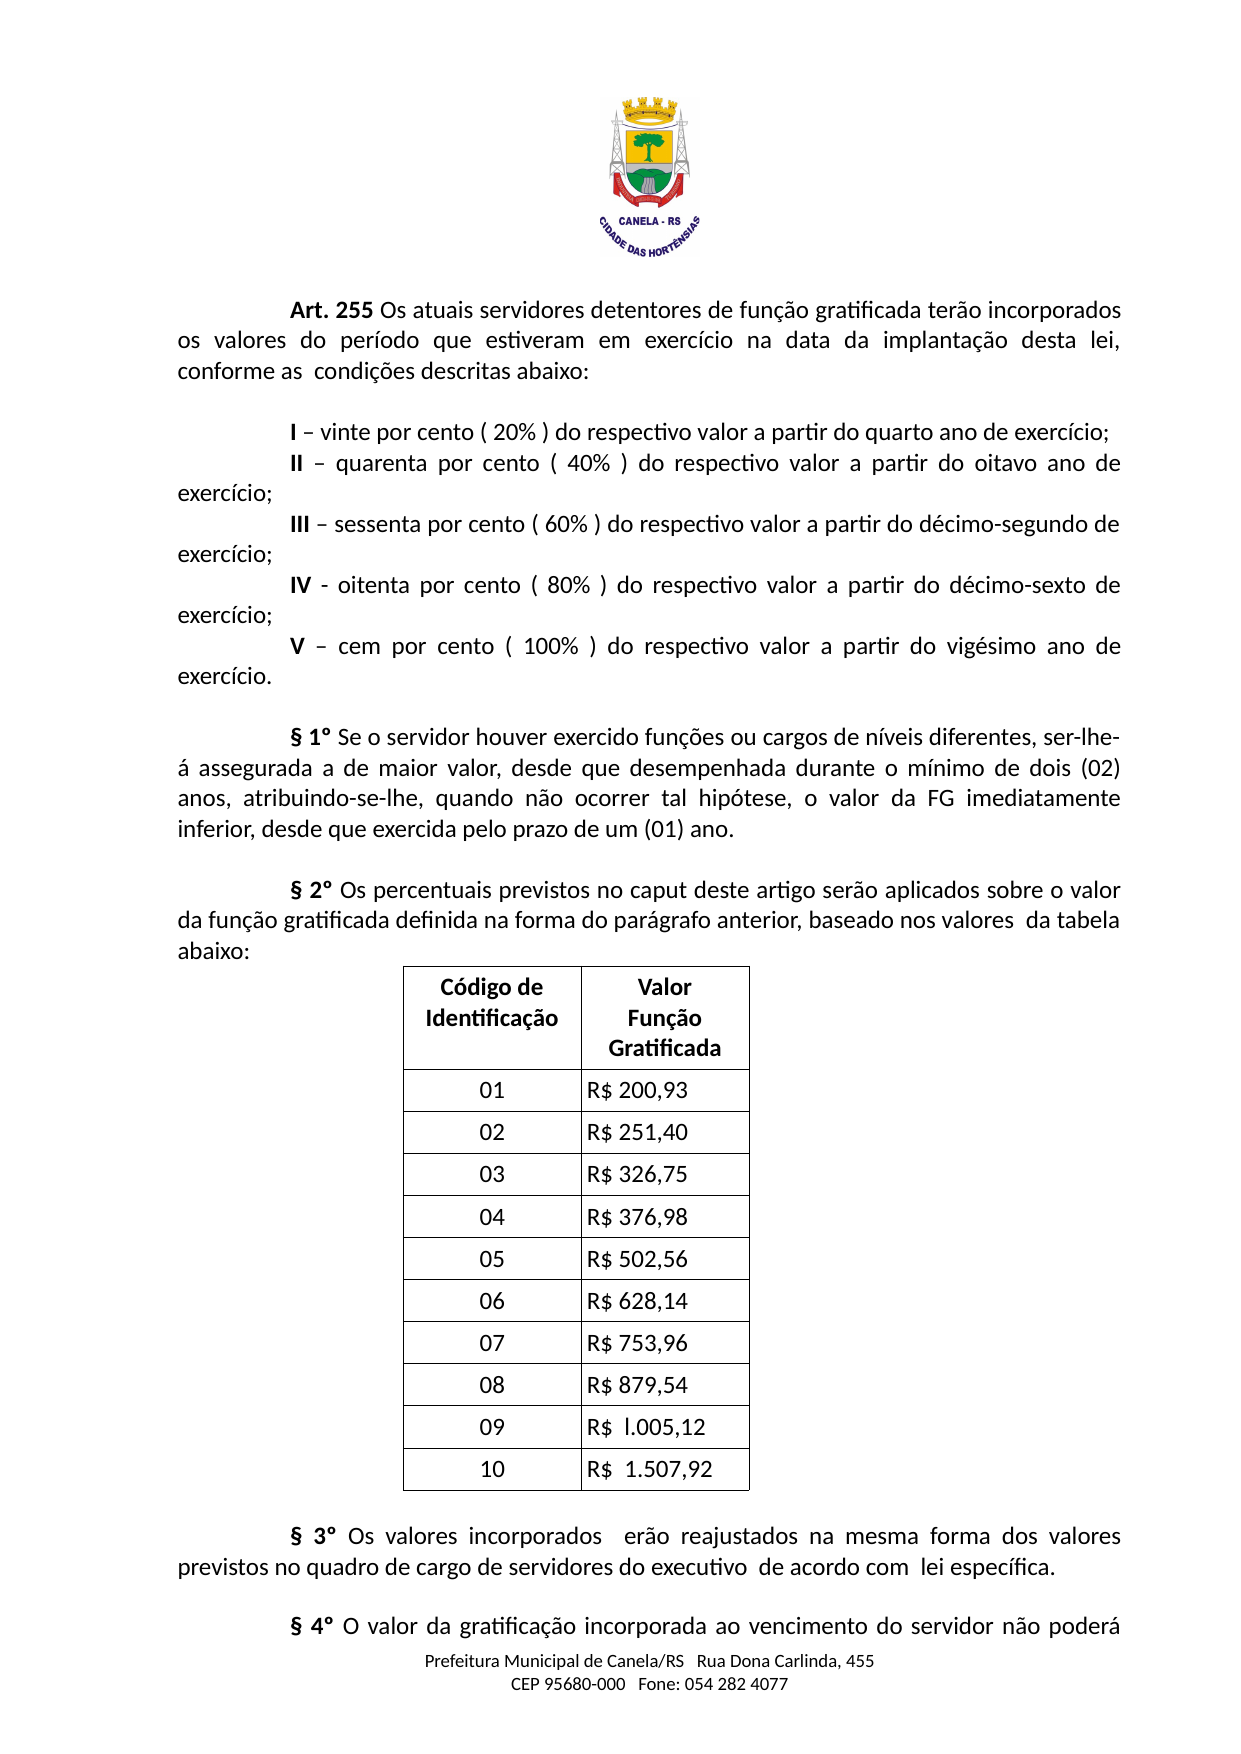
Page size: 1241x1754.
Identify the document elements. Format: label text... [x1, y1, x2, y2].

table_cell R$ 1.507,92 [582, 1449, 749, 1489]
text II – quarenta por cento ( 40% ) do respectivo valor a partir do oitavo ano de exercício; [177, 447, 1122, 508]
picture [600, 97, 700, 257]
table_header Código de Identificação [404, 967, 581, 1069]
text § 1º Se o servidor houver exercido funções ou cargos de níveis diferentes, ser-lhe-á assegurada a de maior valor, desde que desempenhada durante o mínimo de dois (02) anos, atribuindo-se-lhe, quando não ocorrer tal hipótese, o valor da FG imediatamente inferior, desde que exercida pelo prazo de um (01) ano. [177, 721, 1122, 843]
table_cell 08 [404, 1364, 581, 1405]
table_cell R$ 502,56 [582, 1238, 749, 1279]
table_cell 01 [404, 1070, 581, 1111]
table_cell R$ 200,93 [582, 1070, 749, 1111]
table_cell R$ l.005,12 [582, 1406, 749, 1447]
text I – vinte por cento ( 20% ) do respectivo valor a partir do quarto ano de exercício; [177, 416, 1122, 447]
text V – cem por cento ( 100% ) do respectivo valor a partir do vigésimo ano de exercício. [177, 630, 1122, 691]
table_header Valor Função Gratificada [582, 967, 749, 1069]
text IV - oitenta por cento ( 80% ) do respectivo valor a partir do décimo-sexto de exercício; [177, 569, 1122, 630]
table_cell 09 [404, 1406, 581, 1447]
table_cell 07 [404, 1322, 581, 1363]
text § 3º Os valores incorporados erão reajustados na mesma forma dos valores previstos no quadro de cargo de servidores do executivo de acordo com lei específica. [177, 1520, 1122, 1581]
table_cell R$ 251,40 [582, 1112, 749, 1153]
table_cell 02 [404, 1112, 581, 1153]
table_cell 04 [404, 1196, 581, 1237]
table_cell 10 [404, 1449, 581, 1489]
table_cell R$ 326,75 [582, 1154, 749, 1195]
text III – sessenta por cento ( 60% ) do respectivo valor a partir do décimo-segundo de exercício; [177, 508, 1122, 569]
table_cell 03 [404, 1154, 581, 1195]
table_cell R$ 753,96 [582, 1322, 749, 1363]
table_cell R$ 879,54 [582, 1364, 749, 1405]
text Art. 255 Os atuais servidores detentores de função gratificada terão incorporados os valores do período que estiveram em exercício na data da implantação desta lei, conforme as condições descritas abaixo: [177, 294, 1122, 386]
table_cell 05 [404, 1238, 581, 1279]
text § 4º O valor da gratificação incorporada ao vencimento do servidor não poderá [177, 1610, 1122, 1640]
table_cell R$ 376,98 [582, 1196, 749, 1237]
text § 2º Os percentuais previstos no caput deste artigo serão aplicados sobre o valor da função gratificada definida na forma do parágrafo anterior, baseado nos valores da tabela abaixo: [177, 874, 1122, 966]
table_cell R$ 628,14 [582, 1280, 749, 1321]
table_cell 06 [404, 1280, 581, 1321]
